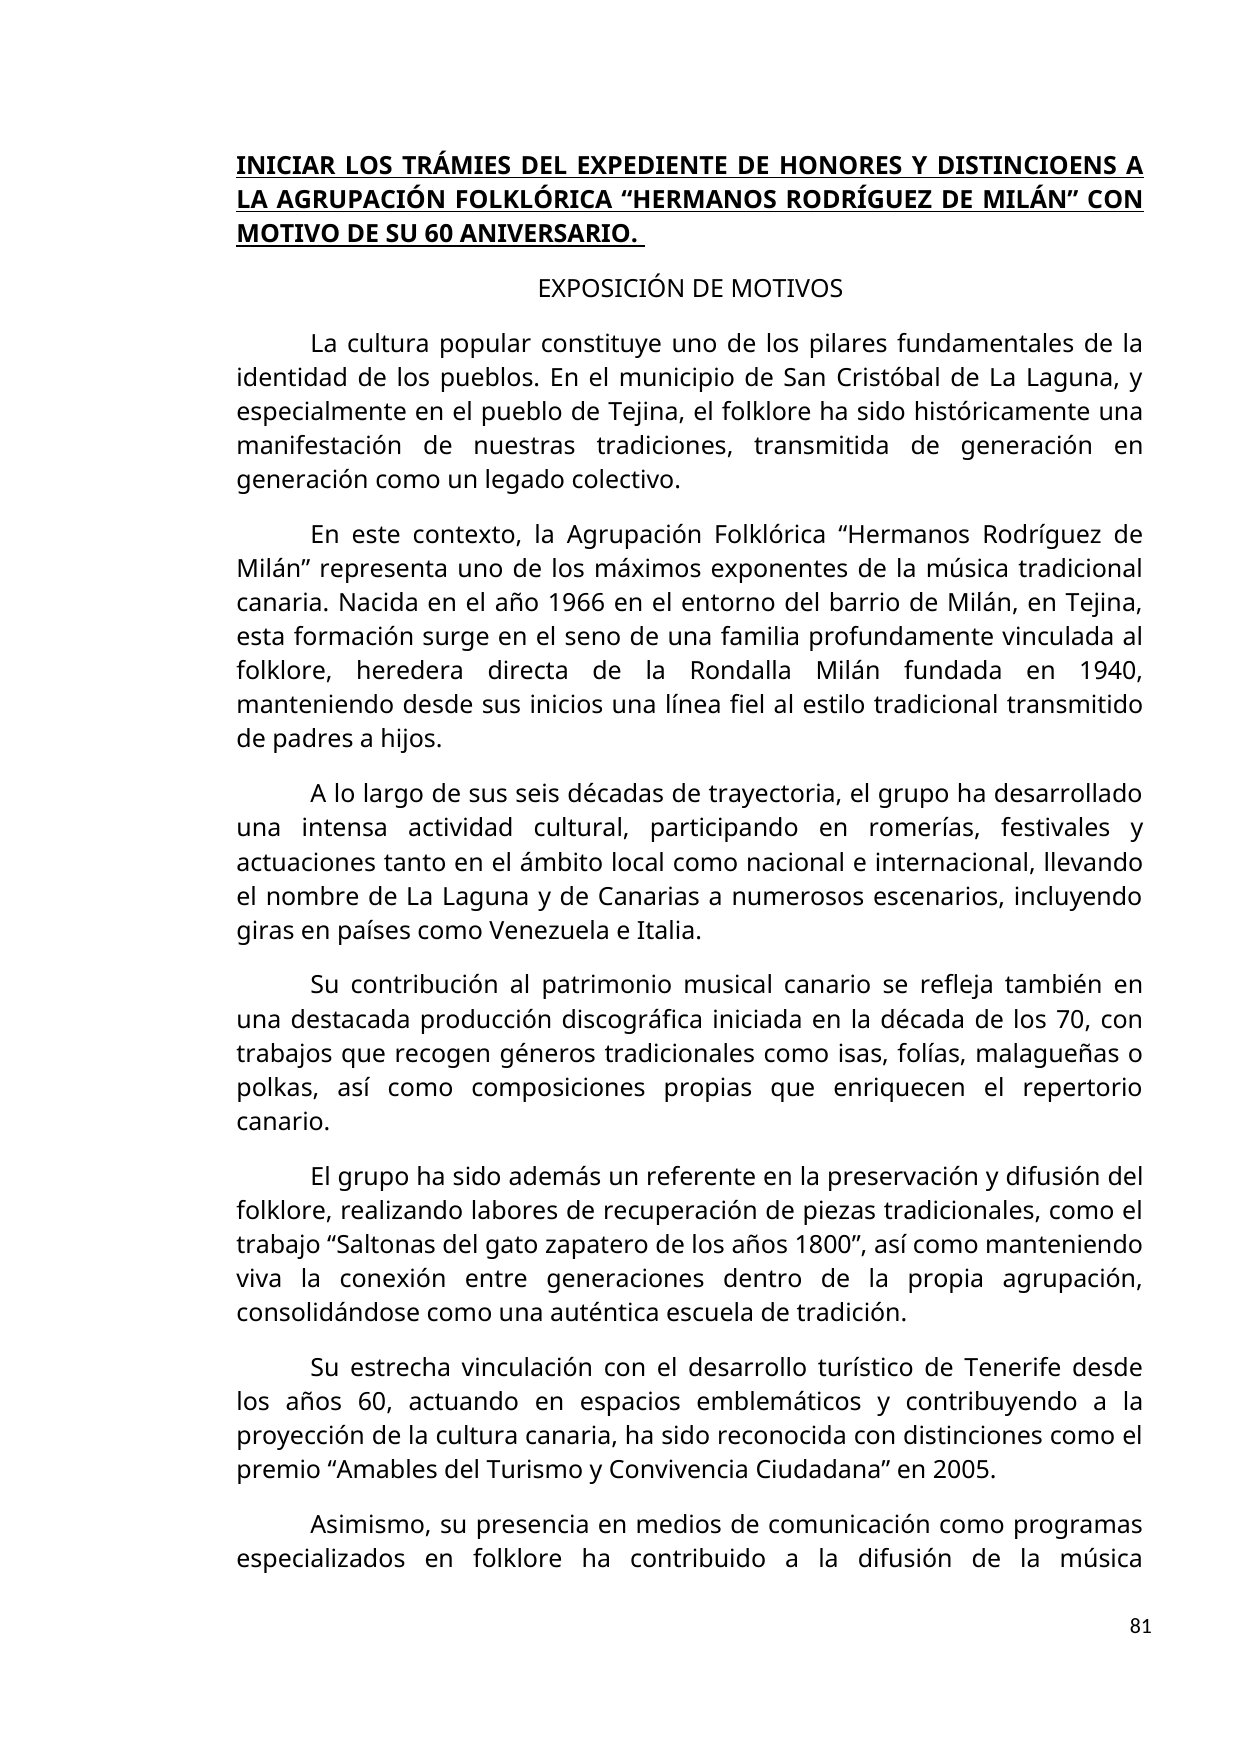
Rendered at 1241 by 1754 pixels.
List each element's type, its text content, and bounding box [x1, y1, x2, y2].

text Su estrecha vinculación con el desarrollo turístico de Tenerife desde los años 60, actuando en espacios emblemáticos y contribuyendo a la proyección de la cultura canaria, ha sido reconocida con distinciones como el premio “Amables del Turismo y Convivencia Ciudadana” en 2005. [236, 1349, 1144, 1486]
text Asimismo, su presencia en medios de comunicación como programas especializados en folklore ha contribuido a la difusión de la música [236, 1507, 1144, 1575]
text EXPOSICIÓN DE MOTIVOS [236, 271, 1144, 305]
text En este contexto, la Agrupación Folklórica “Hermanos Rodríguez de Milán” representa uno de los máximos exponentes de la música tradicional canaria. Nacida en el año 1966 en el entorno del barrio de Milán, en Tejina, esta formación surge en el seno de una familia profundamente vinculada al folklore, heredera directa de la Rondalla Milán fundada en 1940, manteniendo desde sus inicios una línea fiel al estilo tradicional transmitido de padres a hijos. [236, 517, 1144, 755]
text El grupo ha sido además un referente en la preservación y difusión del folklore, realizando labores de recuperación de piezas tradicionales, como el trabajo “Saltonas del gato zapatero de los años 1800”, así como manteniendo viva la conexión entre generaciones dentro de la propia agrupación, consolidándose como una auténtica escuela de tradición. [236, 1158, 1144, 1329]
text LA AGRUPACIÓN FOLKLÓRICA “HERMANOS RODRÍGUEZ DE MILÁN” CON [236, 178, 1144, 211]
text A lo largo de sus seis décadas de trayectoria, el grupo ha desarrollado una intensa actividad cultural, participando en romerías, festivales y actuaciones tanto en el ámbito local como nacional e internacional, llevando el nombre de La Laguna y de Canarias a numerosos escenarios, incluyendo giras en países como Venezuela e Italia. [236, 776, 1144, 946]
text La cultura popular constituye uno de los pilares fundamentales de la identidad de los pueblos. En el municipio de San Cristóbal de La Laguna, y especialmente en el pueblo de Tejina, el folklore ha sido históricamente una manifestación de nuestras tradiciones, transmitida de generación en generación como un legado colectivo. [236, 326, 1144, 496]
text MOTIVO DE SU 60 ANIVERSARIO. [236, 212, 1144, 250]
text Su contribución al patrimonio musical canario se refleja también en una destacada producción discográfica iniciada en la década de los 70, con trabajos que recogen géneros tradicionales como isas, folías, malagueñas o polkas, así como composiciones propias que enriquecen el repertorio canario. [236, 967, 1144, 1137]
text INICIAR LOS TRÁMIES DEL EXPEDIENTE DE HONORES Y DISTINCIOENS A [236, 148, 1144, 177]
